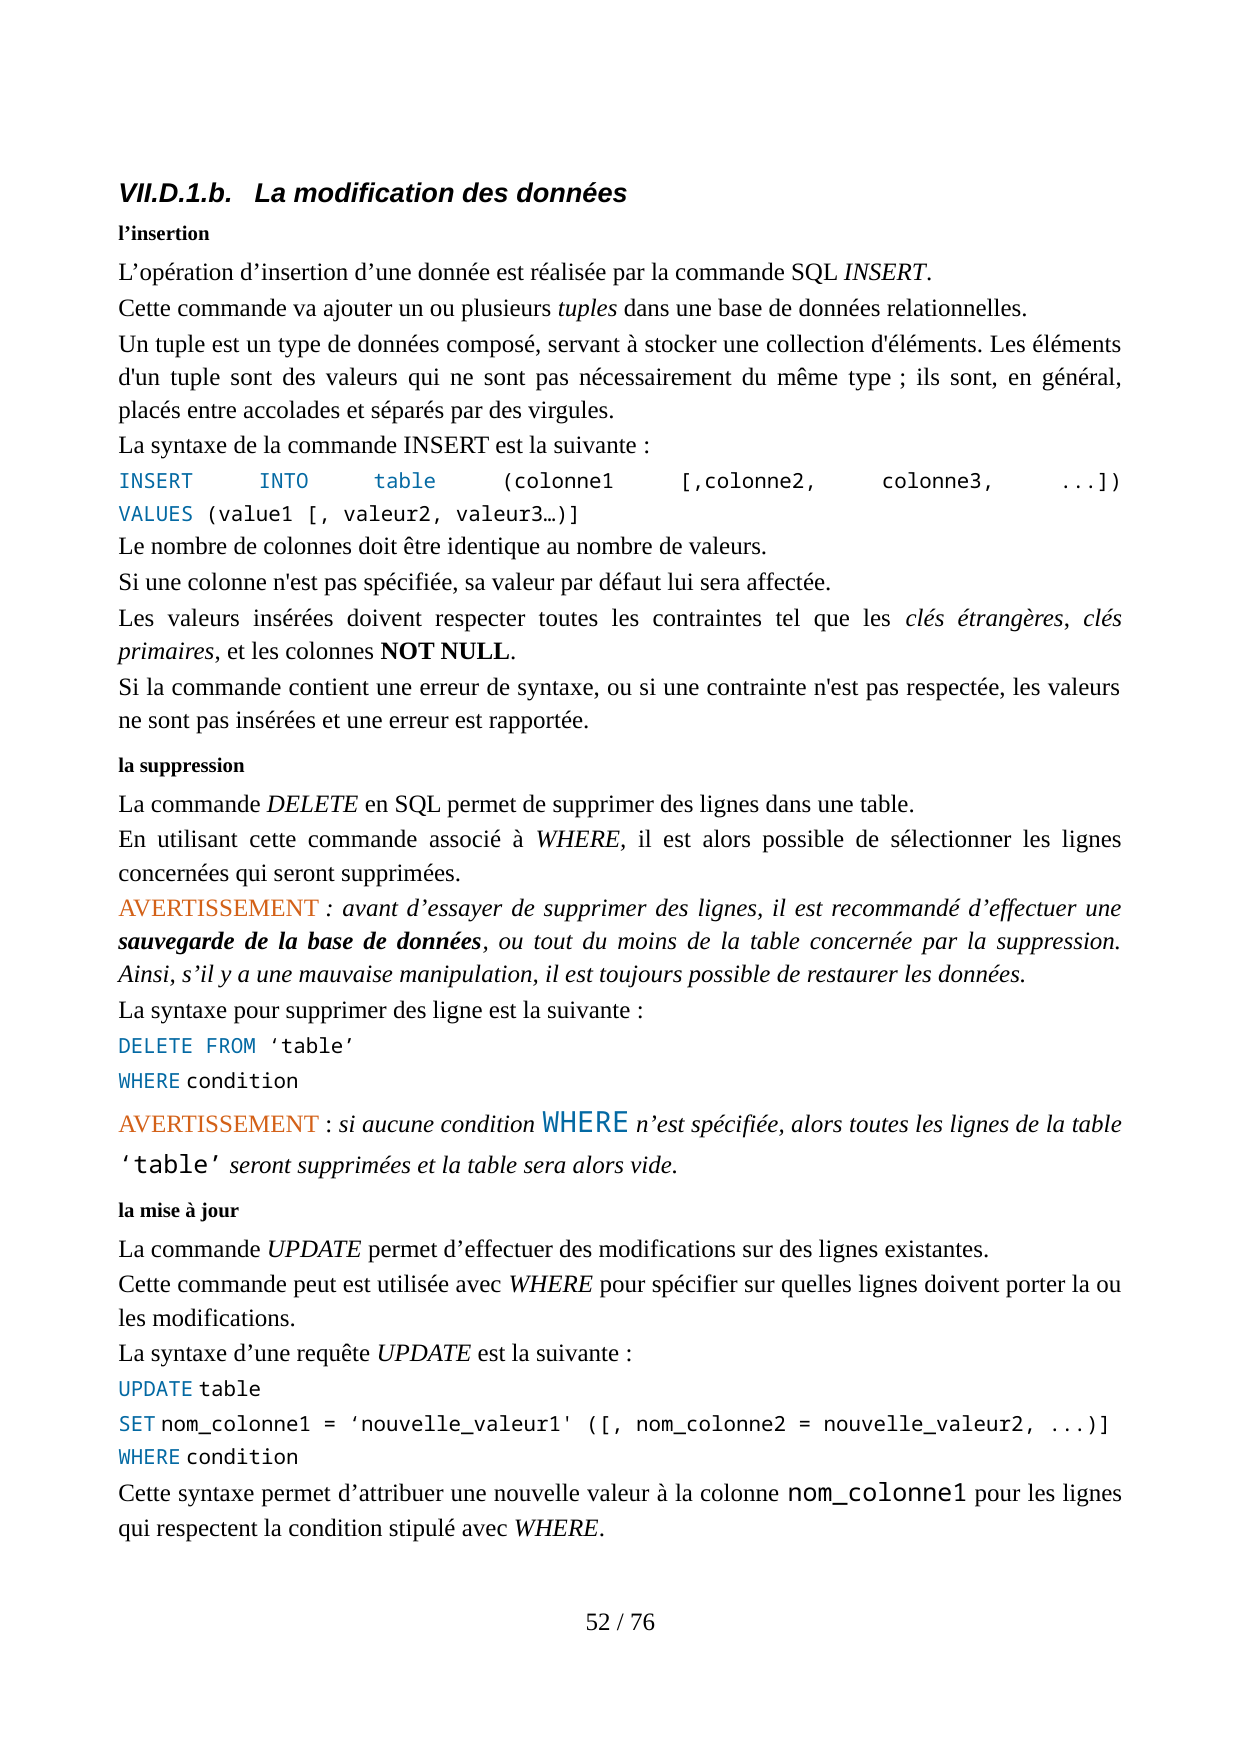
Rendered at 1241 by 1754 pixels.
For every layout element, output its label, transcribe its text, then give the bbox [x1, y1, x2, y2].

text Le nombre de colonnes doit être identique au nombre de valeurs. [118, 531, 1122, 560]
text UPDATE table [118, 1374, 1122, 1402]
text Si la commande contient une erreur de syntaxe, ou si une contrainte n'est pas respectée, les valeurs ne sont pas insérées et une erreur est rapportée. [118, 672, 1122, 733]
subtitle l’insertion [118, 221, 1122, 245]
text Cette commande va ajouter un ou plusieurs tuples dans une base de données relationnelles. [118, 293, 1122, 322]
text Cette commande peut est utilisée avec WHERE pour spécifier sur quelles lignes doivent porter la ou les modifications. [118, 1269, 1122, 1331]
text Les valeurs insérées doivent respecter toutes les contraintes tel que les clés étrangères, clés primaires, et les colonnes NOT NULL. [118, 603, 1122, 665]
text La commande DELETE en SQL permet de supprimer des lignes dans une table. [118, 789, 1122, 818]
text Si une colonne n'est pas spécifiée, sa valeur par défaut lui sera affectée. [118, 567, 1122, 596]
text AVERTISSEMENT : si aucune condition WHERE n’est spécifiée, alors toutes les lignes de la table ‘table’ seront supprimées et la table sera alors vide. [118, 1101, 1122, 1180]
text Cette syntaxe permet d’attribuer une nouvelle valeur à la colonne nom_colonne1 pour les lignes qui respectent la condition stipulé avec WHERE. [118, 1474, 1122, 1542]
subtitle La modification des données [118, 177, 1122, 208]
text WHERE condition [118, 1066, 1122, 1094]
text SET nom_colonne1 = ‘nouvelle_valeur1' ([, nom_colonne2 = nouvelle_valeur2, ...)] [118, 1409, 1122, 1438]
text En utilisant cette commande associé à WHERE, il est alors possible de sélectionner les lignes concernées qui seront supprimées. [118, 824, 1122, 886]
subtitle la suppression [118, 753, 1122, 777]
text INSERT INTO table (colonne1 [,colonne2, colonne3, ...]) VALUES (value1 [, valeur2, valeur3…)] [118, 466, 1122, 527]
text La syntaxe pour supprimer des ligne est la suivante : [118, 995, 1122, 1024]
text La syntaxe d’une requête UPDATE est la suivante : [118, 1338, 1122, 1367]
text DELETE FROM ‘table’ [118, 1031, 1122, 1059]
text La syntaxe de la commande INSERT est la suivante : [118, 431, 1122, 459]
text WHERE condition [118, 1442, 1122, 1470]
text La commande UPDATE permet d’effectuer des modifications sur des lignes existantes. [118, 1234, 1122, 1263]
text AVERTISSEMENT : avant d’essayer de supprimer des lignes, il est recommandé d’effectuer une sauvegarde de la base de données, ou tout du moins de la table concernée par la suppression. Ainsi, s’il y a une mauvaise manipulation, il est toujours possible de restaurer les données. [118, 893, 1122, 988]
subtitle la mise à jour [118, 1198, 1122, 1222]
text Un tuple est un type de données composé, servant à stocker une collection d'éléments. Les éléments d'un tuple sont des valeurs qui ne sont pas nécessairement du même type ; ils sont, en général, placés entre accolades et séparés par des virgules. [118, 329, 1122, 423]
text L’opération d’insertion d’une donnée est réalisée par la commande SQL INSERT. [118, 257, 1122, 286]
